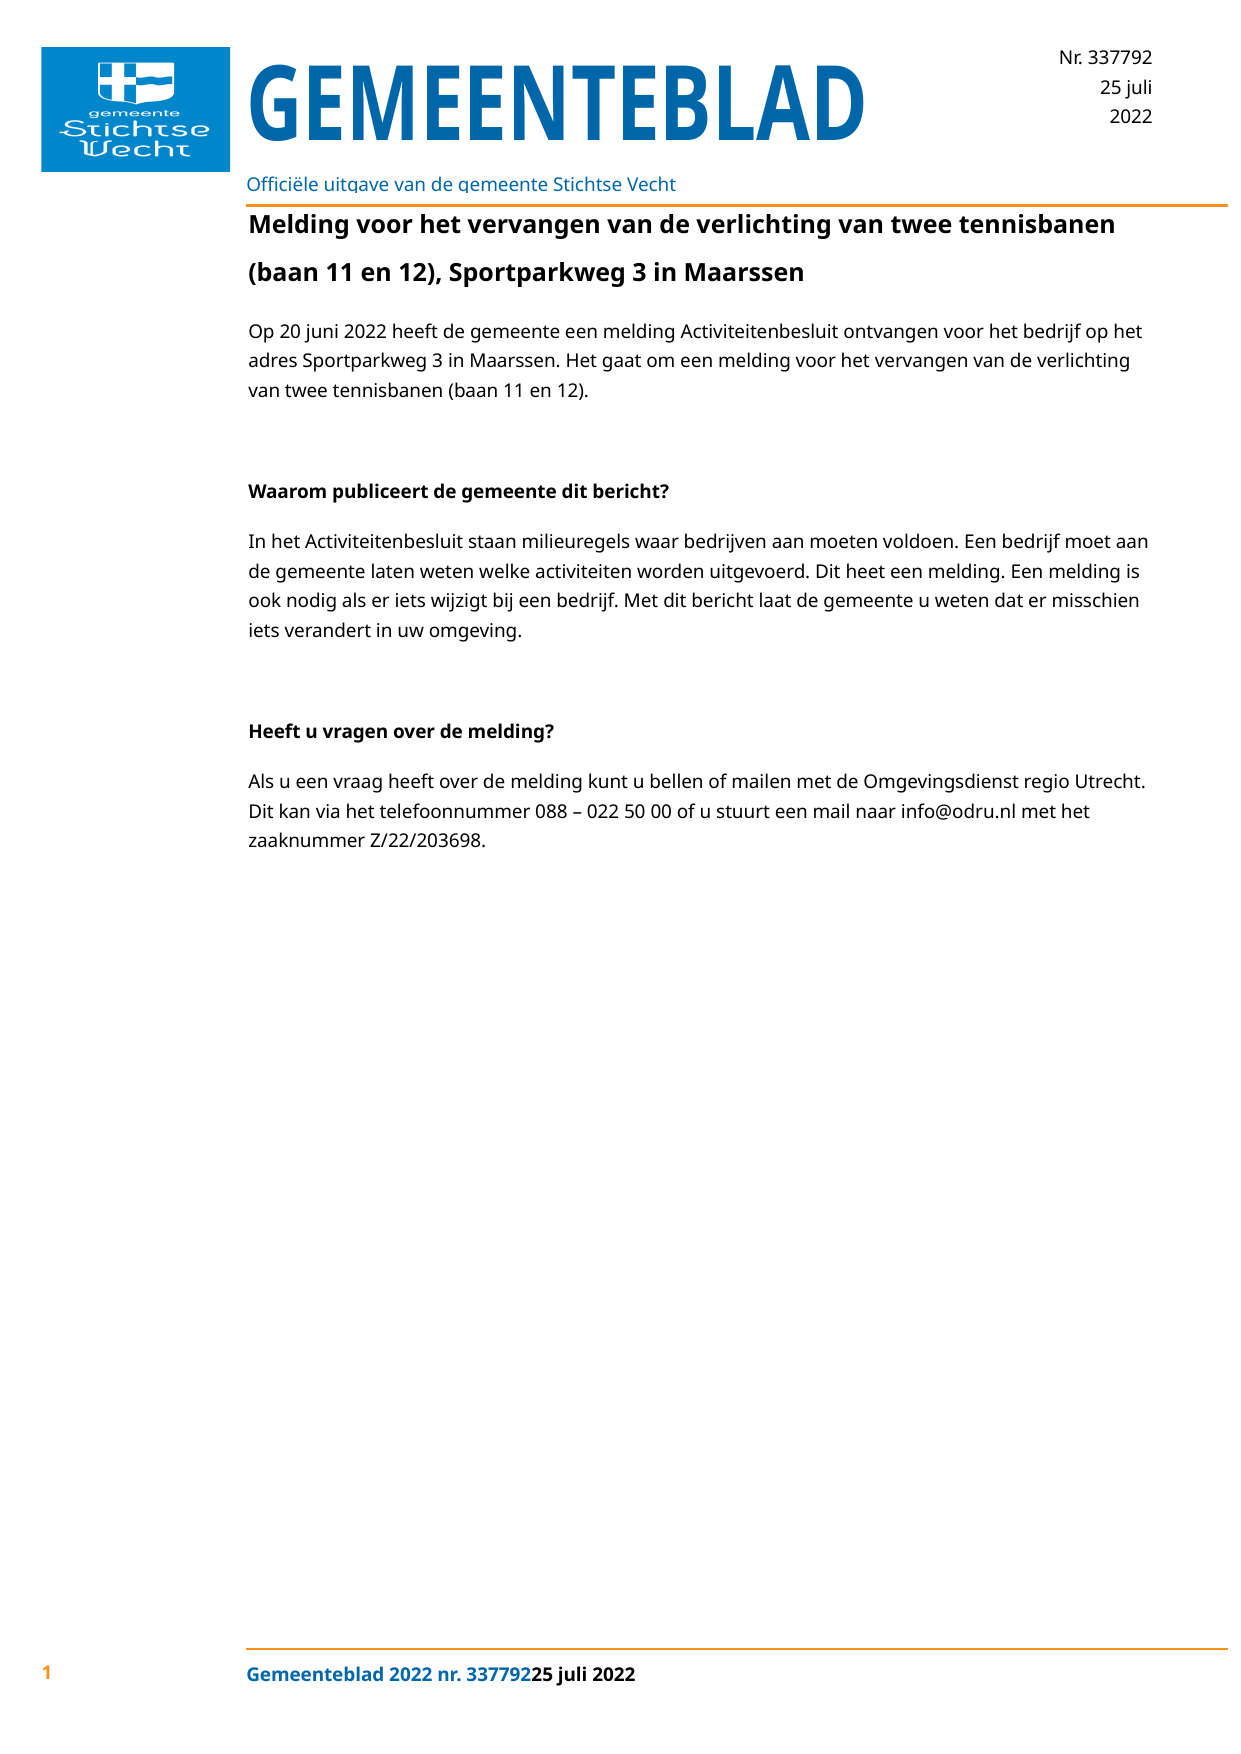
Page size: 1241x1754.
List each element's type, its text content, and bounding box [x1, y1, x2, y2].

text Waarom publiceert de gemeente dit bericht? [248, 478, 1152, 504]
picture [99, 63, 135, 101]
text Op 20 juni 2022 heeft de gemeente een melding Activiteitenbesluit ontvangen voor het bedrijf op het adres Sportparkweg 3 in Maarssen. Het gaat om een melding voor het vervangen van de verlichting van twee tennisbanen (baan 11 en 12). [248, 318, 1152, 403]
picture [137, 63, 174, 103]
text In het Activiteitenbesluit staan milieuregels waar bedrijven aan moeten voldoen. Een bedrijf moet aan de gemeente laten weten welke activiteiten worden uitgevoerd. Dit heet een melding. Een melding is ook nodig als er iets wijzigt bij een bedrijf. Met dit bericht laat de gemeente u weten dat er misschien iets verandert in uw omgeving. [248, 528, 1152, 643]
text Heeft u vragen over de melding? [248, 718, 1152, 744]
text Melding voor het vervangen van de verlichting van twee tennisbanen (baan 11 en 12), Sportparkweg 3 in Maarssen [248, 207, 1152, 288]
text Als u een vraag heeft over de melding kunt u bellen of mailen met de Omgevingsdienst regio Utrecht. Dit kan via het telefoonnummer 088 – 022 50 00 of u stuurt een mail naar info@odru.nl met het zaaknummer Z/22/203698. [248, 768, 1152, 853]
